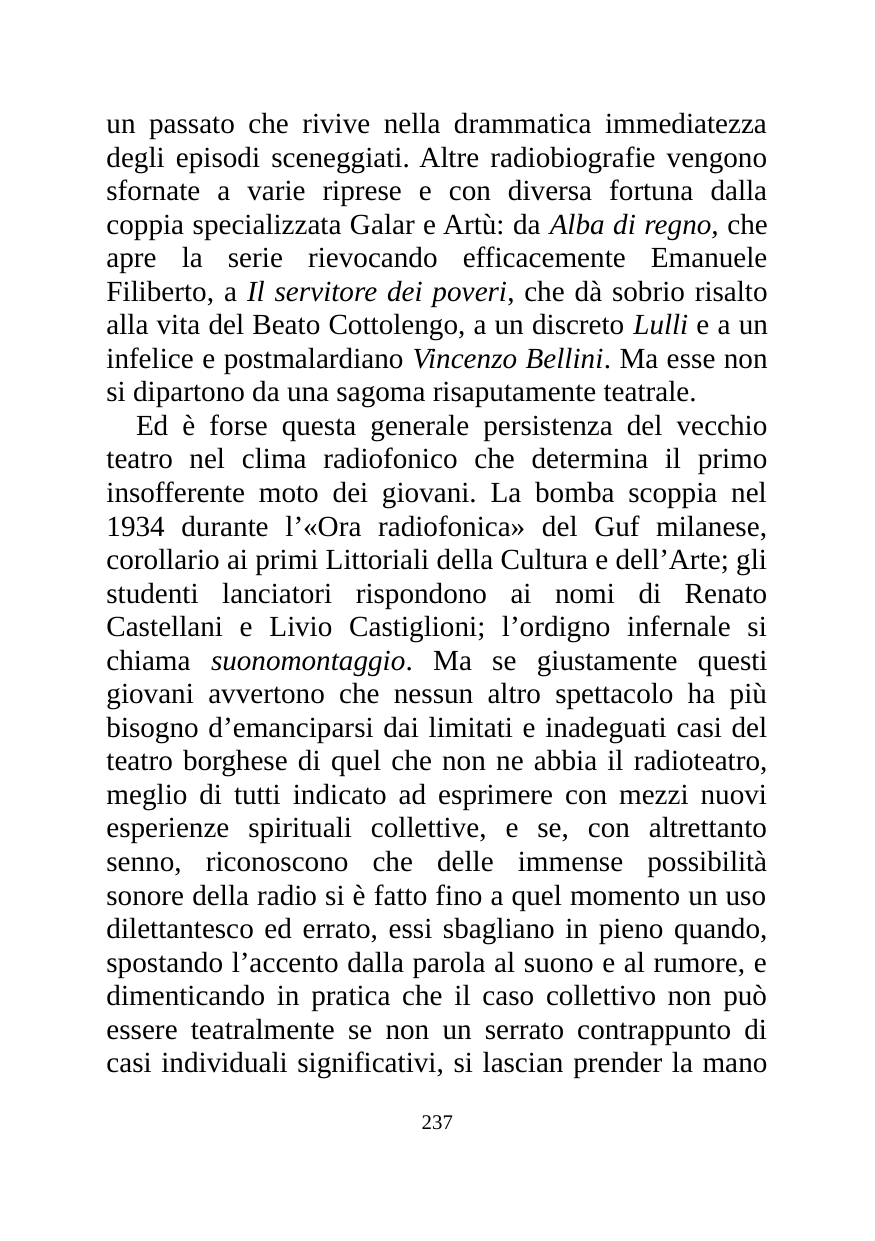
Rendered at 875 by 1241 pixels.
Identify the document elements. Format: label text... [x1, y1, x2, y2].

text Ed è forse questa generale persistenza del vecchio teatro nel clima radiofonico che determina il primo insofferente moto dei giovani. La bomba scoppia nel 1934 durante l’«Ora radiofonica» del Guf milanese, corollario ai primi Littoriali della Cultura e dell’Arte; gli studenti lanciatori rispondono ai nomi di Renato Castellani e Livio Castiglioni; l’ordigno infernale si chiama suonomontaggio. Ma se giustamente questi giovani avvertono che nessun altro spettacolo ha più bisogno d’emanciparsi dai limitati e inadeguati casi del teatro borghese di quel che non ne abbia il radioteatro, meglio di tutti indicato ad esprimere con mezzi nuovi esperienze spirituali collettive, e se, con altrettanto senno, riconoscono che delle immense possibilità sonore della radio si è fatto fino a quel momento un uso dilettantesco ed errato, essi sbagliano in pieno quando, spostando l’accento dalla parola al suono e al rumore, e dimenticando in pratica che il caso collettivo non può essere teatralmente se non un serrato contrappunto di casi individuali significativi, si lascian prender la mano [106, 408, 768, 1079]
text un passato che rivive nella drammatica immediatezza degli episodi sceneggiati. Altre radiobiografie vengono sfornate a varie riprese e con diversa fortuna dalla coppia specializzata Galar e Artù: da Alba di regno, che apre la serie rievocando efficacemente Emanuele Filiberto, a Il servitore dei poveri, che dà sobrio risalto alla vita del Beato Cottolengo, a un discreto Lulli e a un infelice e postmalardiano Vincenzo Bellini. Ma esse non si dipartono da una sagoma risaputamente teatrale. [106, 106, 768, 408]
